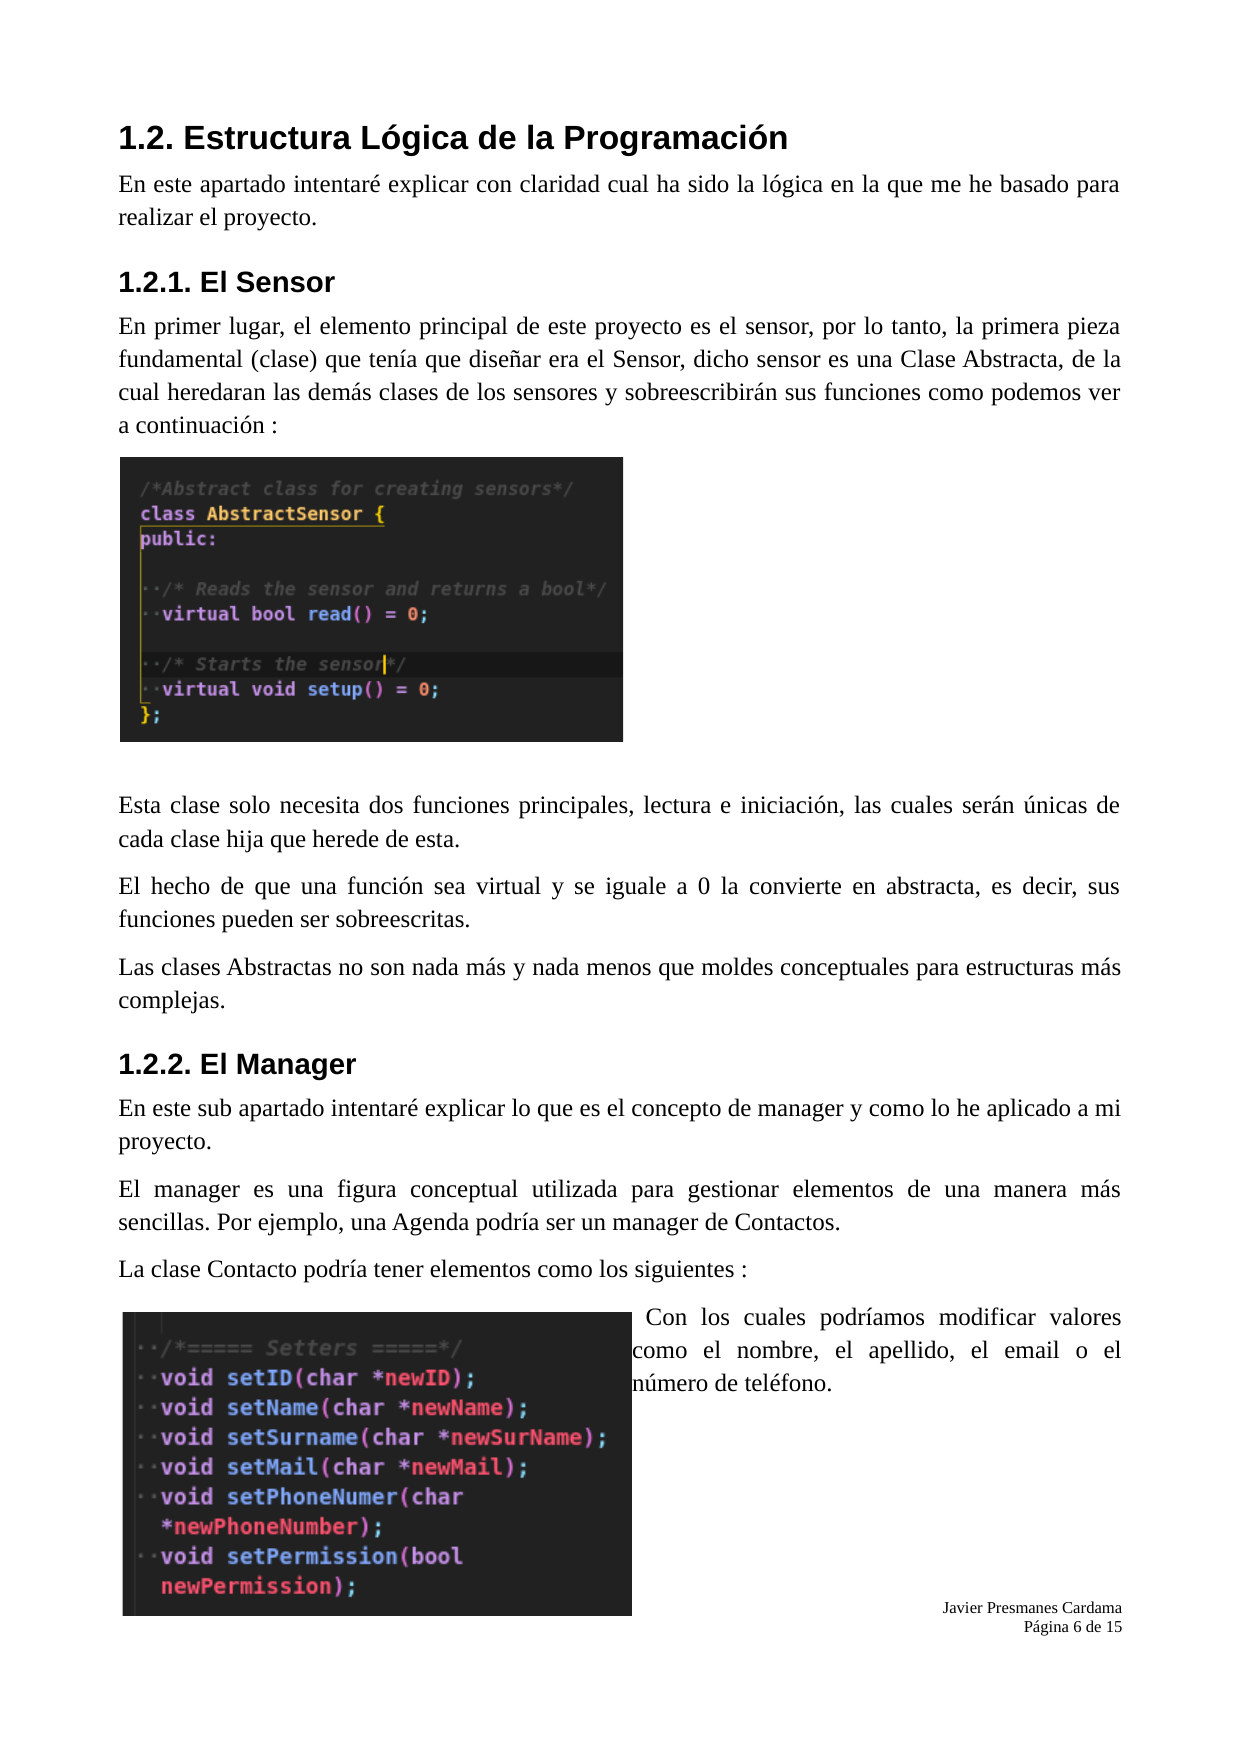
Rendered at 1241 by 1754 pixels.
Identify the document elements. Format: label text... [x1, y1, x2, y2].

picture [122, 1312, 632, 1616]
subtitle 1.2. Estructura Lógica de la Programación [118, 118, 1122, 157]
picture [120, 457, 624, 742]
text Con los cuales podríamos modificar valores como el nombre, el apellido, el email o el número de teléfono. [118, 1302, 1122, 1397]
text Esta clase solo necesita dos funciones principales, lectura e iniciación, las cuales serán únicas de cada clase hija que herede de esta. [118, 791, 1122, 852]
subtitle 1.2.1. El Sensor [118, 264, 1122, 298]
text En este apartado intentaré explicar con claridad cual ha sido la lógica en la que me he basado para realizar el proyecto. [118, 169, 1122, 231]
text El hecho de que una función sea virtual y se iguale a 0 la convierte en abstracta, es decir, sus funciones pueden ser sobreescritas. [118, 871, 1122, 933]
text En este sub apartado intentaré explicar lo que es el concepto de manager y como lo he aplicado a mi proyecto. [118, 1093, 1122, 1155]
text El manager es una figura conceptual utilizada para gestionar elementos de una manera más sencillas. Por ejemplo, una Agenda podría ser un manager de Contactos. [118, 1174, 1122, 1236]
text La clase Contacto podría tener elementos como los siguientes : [118, 1254, 1122, 1283]
subtitle 1.2.2. El Manager [118, 1047, 1122, 1081]
text Las clases Abstractas no son nada más y nada menos que moldes conceptuales para estructuras más complejas. [118, 952, 1122, 1014]
text En primer lugar, el elemento principal de este proyecto es el sensor, por lo tanto, la primera pieza fundamental (clase) que tenía que diseñar era el Sensor, dicho sensor es una Clase Abstracta, de la cual heredaran las demás clases de los sensores y sobreescribirán sus funciones como podemos ver a continuación : [118, 311, 1122, 438]
